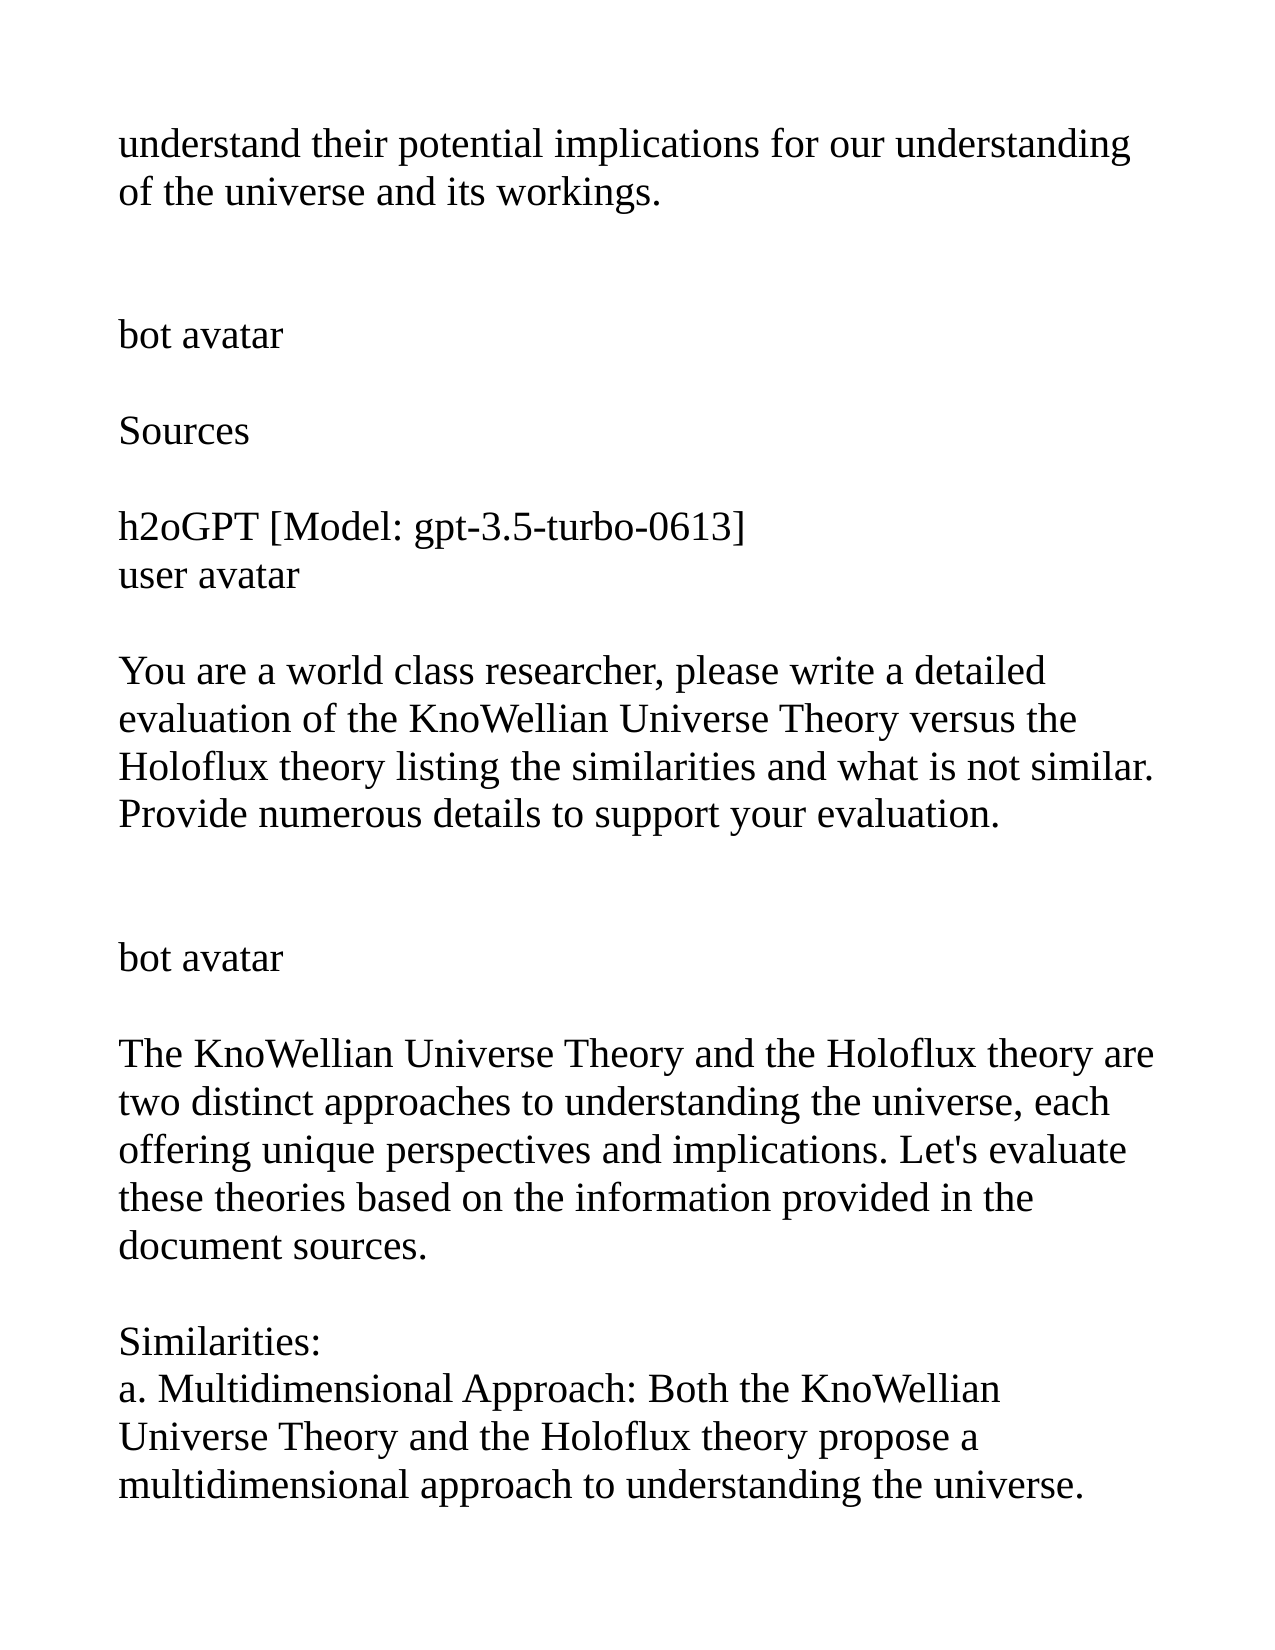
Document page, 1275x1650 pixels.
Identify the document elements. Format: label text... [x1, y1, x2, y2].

text You are a world class researcher, please write a detailed evaluation of the KnoWellian Universe Theory versus the Holoflux theory listing the similarities and what is not similar. Provide numerous details to support your evaluation. [118, 645, 1157, 837]
text understand their potential implications for our understanding of the universe and its workings. [118, 118, 1157, 214]
text user avatar [118, 549, 1157, 597]
text Similarities: [118, 1316, 1157, 1364]
text Sources [118, 406, 1157, 453]
text The KnoWellian Universe Theory and the Holoflux theory are two distinct approaches to understanding the universe, each offering unique perspectives and implications. Let's evaluate these theories based on the information provided in the document sources. [118, 1028, 1157, 1268]
text h2oGPT [Model: gpt-3.5-turbo-0613] [118, 501, 1157, 549]
text bot avatar [118, 933, 1157, 981]
text a. Multidimensional Approach: Both the KnoWellian Universe Theory and the Holoflux theory propose a multidimensional approach to understanding the universe. [118, 1364, 1157, 1508]
text bot avatar [118, 310, 1157, 358]
